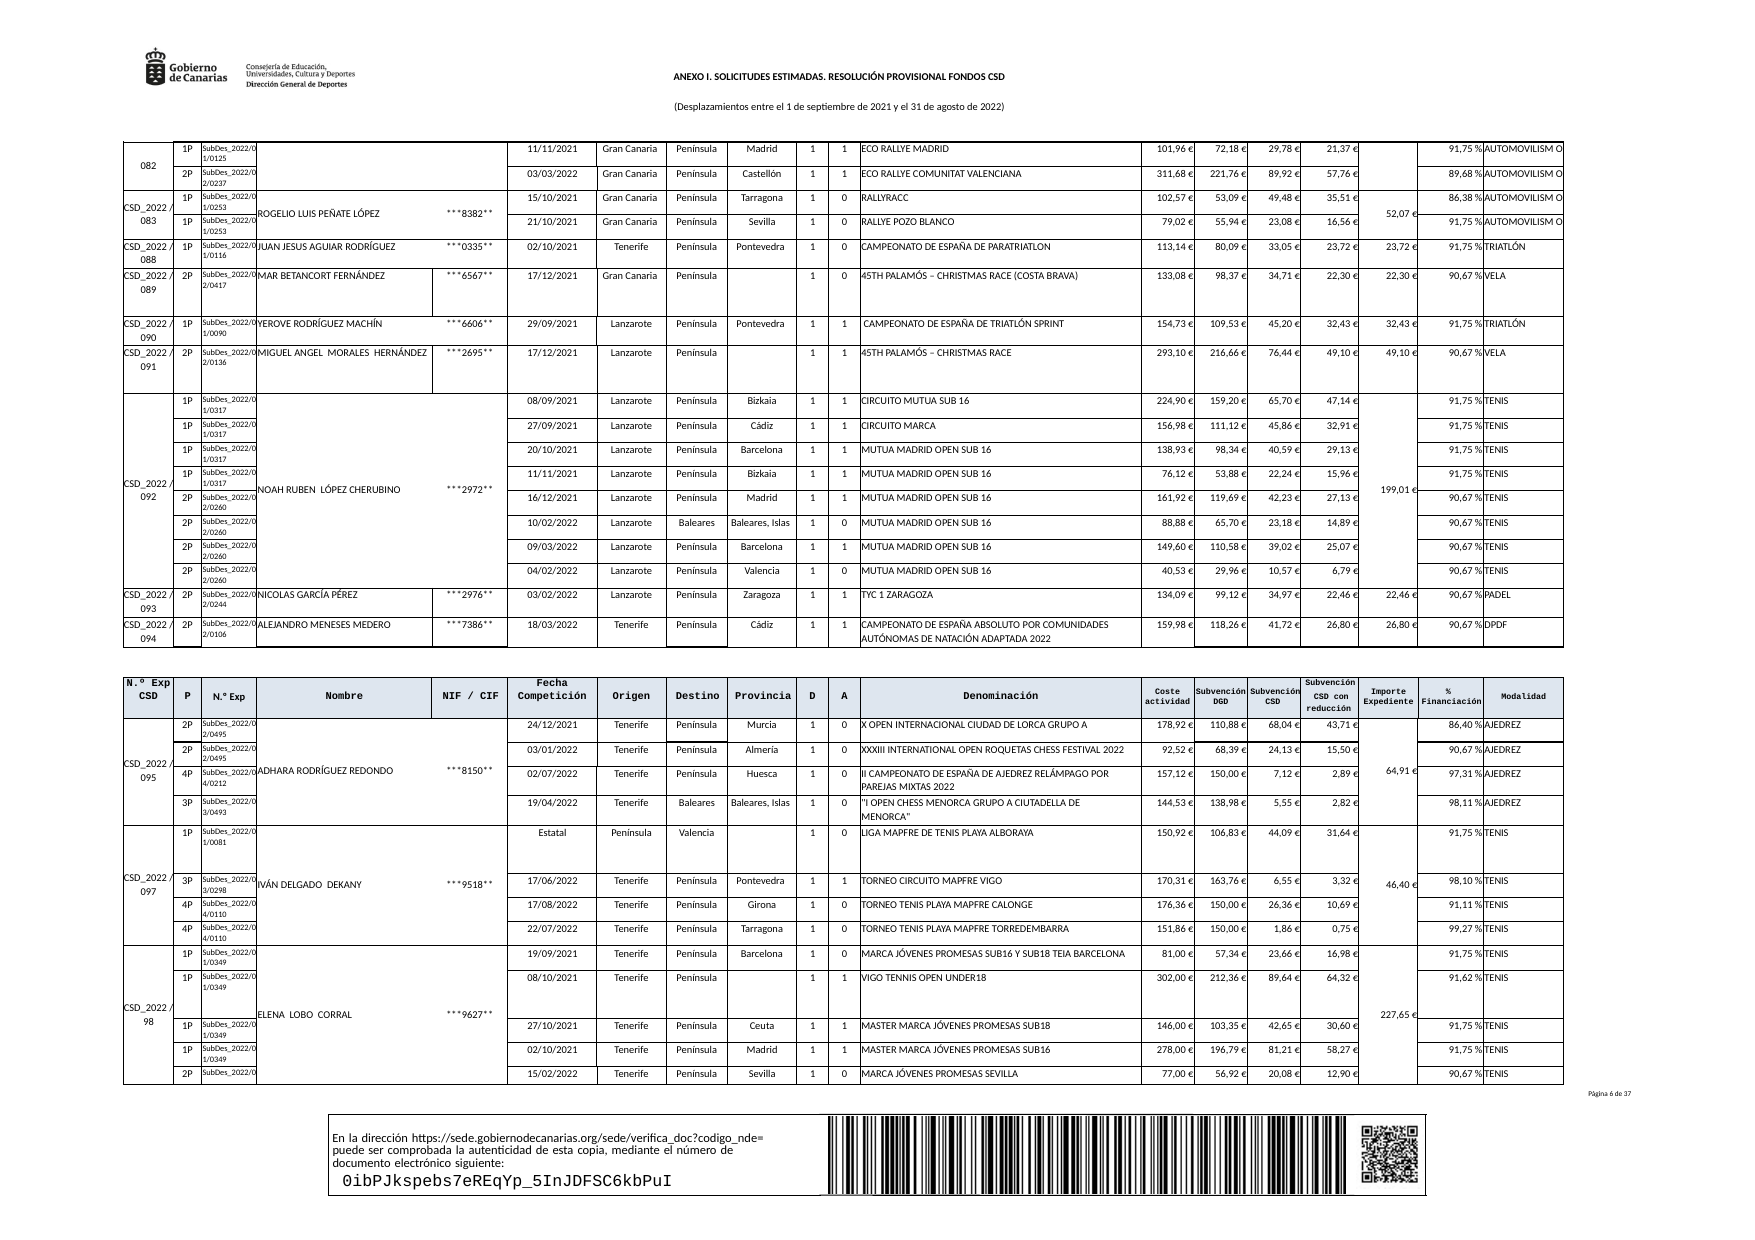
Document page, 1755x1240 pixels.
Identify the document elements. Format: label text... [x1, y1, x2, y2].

table_cell 29/09/2021 [508, 317, 596, 345]
table_cell 99,12 € [1195, 589, 1247, 617]
table_cell II CAMPEONATO DE ESPAÑA DE AJEDREZ RELÁMPAGO POR PAREJAS MIXTAS 2022 [861, 767, 1141, 795]
table_cell 11/11/2021 [508, 143, 596, 166]
table_cell Sevilla [728, 1067, 796, 1084]
table_cell MAR BETANCORT FERNÁNDEZ [257, 269, 432, 316]
table_cell 32,43 € [1359, 317, 1417, 345]
table_cell 22,30 € [1301, 269, 1358, 316]
table_cell CAMPEONATO DE ESPAÑA DE TRIATLÓN SPRINT [861, 317, 1141, 345]
table_cell SubDes_2022/0 2/0417 [202, 269, 256, 316]
table_cell SubDes_2022/0 1/0116 [202, 240, 256, 268]
table_cell 02/07/2022 [508, 767, 596, 795]
table_cell TENIS [1484, 922, 1563, 945]
table_cell 1 [797, 589, 828, 617]
table_cell 21,37 € [1301, 143, 1358, 166]
table_cell Península [667, 443, 727, 466]
table_cell Lanzarote [598, 467, 666, 490]
table_cell 32,43 € [1301, 317, 1358, 345]
table_cell IVÁN DELGADO DEKANY [257, 826, 432, 945]
table_cell 1 [797, 796, 828, 825]
table_cell 16,98 € [1301, 946, 1358, 970]
table_cell 0 [829, 796, 860, 825]
table_cell Península [667, 467, 727, 490]
table_cell 40,59 € [1248, 443, 1300, 466]
table_cell 26,80 € [1301, 618, 1358, 646]
table_cell 98,11 % [1418, 796, 1483, 825]
table_cell 0 [829, 719, 860, 741]
table_cell 91,75 % [1418, 1019, 1483, 1042]
table_cell Almería [728, 743, 796, 766]
table_cell 106,83 € [1195, 826, 1247, 873]
table_cell 27,13 € [1301, 491, 1358, 514]
table_cell 2P [174, 743, 201, 766]
table_cell CSD_2022 /091 [124, 346, 173, 393]
table_cell SubDes_2022/0 2/0106 [202, 618, 256, 646]
table_cell 23,08 € [1248, 215, 1300, 238]
table_cell 5,55 € [1248, 796, 1300, 825]
table_cell 23,72 € [1359, 240, 1417, 268]
table_cell 91,75 % [1418, 443, 1483, 466]
table_cell Ceuta [728, 1019, 796, 1042]
table_cell [728, 826, 796, 873]
table_header Fecha Competición [508, 678, 597, 718]
table_cell TENIS [1484, 516, 1563, 539]
table_cell 26,36 € [1248, 898, 1300, 921]
table_cell 2P [174, 618, 201, 646]
table_cell 163,76 € [1195, 874, 1247, 897]
table_cell 1 [829, 467, 860, 490]
table_cell 90,67 % [1418, 564, 1483, 587]
table_cell Pontevedra [728, 874, 796, 897]
table_cell 1 [797, 874, 828, 897]
table_header Denominación [861, 678, 1141, 718]
table_cell 1 [797, 317, 828, 345]
table_cell 138,98 € [1195, 796, 1247, 825]
table_cell 2P [174, 719, 201, 741]
table_cell 24/12/2021 [508, 719, 597, 741]
table_cell 17/06/2022 [508, 874, 596, 897]
table_header A [829, 678, 860, 718]
table_cell 17/12/2021 [508, 346, 597, 393]
table_cell SubDes_2022/0 1/0125 [202, 143, 256, 166]
table_cell CSD_2022 /090 [124, 317, 173, 345]
table_cell [1359, 143, 1417, 190]
table_cell 159,98 € [1142, 618, 1194, 646]
table_cell 0 [829, 922, 860, 945]
table_cell Baleares [667, 516, 727, 539]
table_cell MASTER MARCA JÓVENES PROMESAS SUB18 [861, 1019, 1141, 1042]
table_cell SubDes_2022/0 1/0317 [202, 419, 256, 442]
table_cell SubDes_2022/0 1/0253 [202, 215, 256, 238]
table_cell 1 [797, 167, 828, 190]
table_cell MIGUEL ANGEL MORALES HERNÁNDEZ [257, 346, 432, 393]
table_cell Península [667, 143, 727, 166]
table_cell TENIS [1484, 971, 1563, 1018]
table_cell ***6606** [432, 317, 507, 345]
table_cell 1P [174, 191, 201, 214]
table_cell 1 [829, 491, 860, 514]
table_cell 23,18 € [1248, 516, 1300, 539]
table_cell 16,56 € [1301, 215, 1358, 238]
table_cell Tenerife [598, 719, 666, 741]
table_cell Tenerife [597, 971, 666, 1018]
table_cell 21/10/2021 [508, 215, 596, 238]
table_cell 1P [174, 826, 201, 873]
table_cell 88,88 € [1142, 516, 1194, 539]
table_cell 2P [174, 269, 201, 316]
table_cell 49,10 € [1359, 346, 1417, 393]
table_cell 2P [174, 491, 201, 514]
table_cell 170,31 € [1142, 874, 1194, 897]
table_cell 90,67 % [1418, 540, 1483, 563]
table_cell 17/12/2021 [508, 269, 597, 316]
table_cell 113,14 € [1142, 240, 1194, 268]
table_cell 1P [174, 971, 201, 1018]
table_cell Murcia [728, 719, 796, 741]
table_cell 35,51 € [1301, 191, 1358, 214]
table_cell 2,89 € [1301, 767, 1358, 795]
table_cell 103,35 € [1195, 1019, 1247, 1042]
table_cell 33,05 € [1248, 240, 1300, 268]
table_cell 55,94 € [1195, 215, 1247, 238]
table_cell 1 [797, 1043, 828, 1066]
table_cell TORNEO TENIS PLAYA MAPFRE TORREDEMBARRA [861, 922, 1141, 945]
table_cell 15,96 € [1301, 467, 1358, 490]
table_header Subvención CSD [1248, 678, 1300, 718]
table_cell 1P [174, 317, 201, 345]
table_cell TENIS [1484, 826, 1563, 873]
table_cell Península [667, 767, 727, 795]
table_cell 90,67 % [1418, 589, 1483, 617]
table_cell Lanzarote [598, 564, 666, 587]
table_cell RALLYE POZO BLANCO [861, 215, 1141, 238]
table_cell 25,07 € [1301, 540, 1358, 563]
table_cell CSD_2022 /095 [124, 719, 173, 825]
table_cell 0 [829, 240, 860, 268]
table_cell 91,75 % [1418, 143, 1483, 166]
table_cell Lanzarote [598, 589, 666, 617]
table_cell SubDes_2022/0 1/0349 [202, 1019, 256, 1042]
table_header D [797, 678, 828, 718]
table_cell JUAN JESUS AGUIAR RODRÍGUEZ [257, 240, 432, 268]
table_cell 2P [174, 540, 201, 563]
table_cell 17/08/2022 [508, 898, 596, 921]
table_cell 119,69 € [1195, 491, 1247, 514]
table_cell 31,64 € [1301, 826, 1358, 873]
table_cell 1 [797, 922, 828, 945]
table_cell 101,96 € [1142, 143, 1194, 166]
table_cell Cádiz [728, 618, 796, 646]
table_cell ECO RALLYE MADRID [861, 143, 1141, 166]
table_cell 1 [797, 143, 828, 166]
table_cell 58,27 € [1301, 1043, 1358, 1066]
table_cell 1 [797, 564, 828, 587]
table_cell Castellón [728, 167, 796, 190]
table_cell 23,66 € [1248, 946, 1300, 970]
table_cell SubDes_2022/0 2/0244 [202, 589, 256, 617]
table_cell 2P [174, 167, 201, 190]
table_cell Madrid [728, 1043, 796, 1066]
table_cell Península [667, 1019, 727, 1042]
table_cell 29,96 € [1195, 564, 1247, 587]
table_cell Península [667, 1067, 727, 1084]
table_cell SubDes_2022/0 3/0493 [202, 796, 256, 825]
table_cell 03/02/2022 [508, 589, 597, 617]
table_cell Península [667, 240, 727, 268]
table_cell MARCA JÓVENES PROMESAS SUB16 Y SUB18 TEIA BARCELONA [861, 946, 1141, 970]
table_cell Península [667, 394, 727, 417]
table_cell Península [667, 346, 727, 393]
table_cell X OPEN INTERNACIONAL CIUDAD DE LORCA GRUPO A [861, 719, 1141, 741]
table_cell 1 [797, 1067, 828, 1084]
table_cell 224,90 € [1142, 394, 1194, 417]
table_header Importe Expediente [1359, 678, 1418, 718]
table_cell CSD_2022 /088 [124, 240, 173, 268]
table_cell DPDF [1484, 618, 1563, 646]
table_cell 150,00 € [1195, 898, 1247, 921]
table_cell 1 [797, 540, 828, 563]
table_cell TENIS [1484, 946, 1563, 970]
table_cell 1P [174, 394, 201, 417]
table_cell 45,20 € [1248, 317, 1300, 345]
table_cell 99,27 % [1418, 922, 1483, 945]
table_cell CSD_2022 /083 [124, 191, 173, 238]
table_cell Lanzarote [598, 540, 666, 563]
table_cell 56,92 € [1195, 1067, 1247, 1084]
table_cell Barcelona [728, 946, 796, 970]
table_cell MUTUA MADRID OPEN SUB 16 [861, 491, 1141, 514]
table_cell 221,76 € [1195, 167, 1247, 190]
table_cell 146,00 € [1142, 1019, 1194, 1042]
table_cell 08/09/2021 [508, 394, 597, 417]
table_cell AJEDREZ [1484, 796, 1563, 825]
table_header Subvención DGD [1195, 678, 1247, 718]
table_cell NOAH RUBEN LÓPEZ CHERUBINO [257, 394, 432, 587]
table_cell 18/03/2022 [508, 618, 597, 646]
table_cell 22,30 € [1359, 269, 1417, 316]
table_cell 64,91 € [1359, 719, 1417, 825]
table_cell Tenerife [597, 874, 666, 897]
table_cell 23,72 € [1301, 240, 1358, 268]
table_cell 1 [829, 167, 860, 190]
table_cell CAMPEONATO DE ESPAÑA DE PARATRIATLON [861, 240, 1141, 268]
table_cell 1 [797, 767, 828, 795]
table_cell Huesca [728, 767, 796, 795]
table_cell Península [667, 589, 727, 617]
table_cell 1 [829, 540, 860, 563]
table_cell NICOLAS GARCÍA PÉREZ [257, 589, 432, 617]
table_cell TORNEO TENIS PLAYA MAPFRE CALONGE [861, 898, 1141, 921]
table_cell 150,92 € [1142, 826, 1194, 873]
table_cell Península [667, 971, 727, 1018]
table_cell Tenerife [597, 767, 666, 795]
table_cell 15/02/2022 [508, 1067, 597, 1084]
table_cell 32,91 € [1301, 419, 1358, 442]
table_cell 91,75 % [1418, 1043, 1483, 1066]
table_cell Baleares [667, 796, 727, 825]
table_cell 90,67 % [1418, 516, 1483, 539]
table_cell 14,89 € [1301, 516, 1358, 539]
table_cell 216,66 € [1195, 346, 1247, 393]
table_cell 0 [829, 1067, 860, 1084]
table_cell 68,39 € [1195, 743, 1247, 766]
table_cell Tarragona [728, 191, 796, 214]
table_cell AJEDREZ [1484, 767, 1563, 795]
table_cell 1P [174, 1043, 201, 1066]
table_cell Zaragoza [728, 589, 796, 617]
table_cell TENIS [1484, 491, 1563, 514]
table_cell 03/03/2022 [508, 167, 597, 190]
table_cell Península [667, 167, 727, 190]
table_cell TENIS [1484, 898, 1563, 921]
table_cell 133,08 € [1142, 269, 1194, 316]
table_cell 144,53 € [1142, 796, 1194, 825]
table_cell 16/12/2021 [508, 491, 597, 514]
table_header Destino [667, 678, 727, 718]
table_cell MASTER MARCA JÓVENES PROMESAS SUB16 [861, 1043, 1141, 1066]
table_cell Península [667, 743, 727, 766]
table_cell SubDes_2022/0 2/0237 [202, 167, 256, 190]
table_cell SubDes_2022/0 [202, 1067, 256, 1084]
table_cell 154,73 € [1142, 317, 1194, 345]
table_cell RALLYRACC [861, 191, 1141, 214]
table_cell 2P [174, 346, 201, 393]
table_cell Barcelona [728, 443, 796, 466]
table_cell 86,38 % [1418, 191, 1483, 214]
table_cell 34,97 € [1248, 589, 1300, 617]
table_cell ADHARA RODRÍGUEZ REDONDO [257, 719, 432, 825]
table_cell 1P [174, 419, 201, 442]
table_cell SubDes_2022/0 4/0110 [202, 922, 256, 945]
table_cell 90,67 % [1418, 1067, 1483, 1084]
table_cell 90,67 % [1418, 346, 1483, 393]
table_cell 1 [797, 898, 828, 921]
table_cell TENIS [1484, 1019, 1563, 1042]
table_header % Financiación [1419, 678, 1483, 718]
table_cell Península [667, 317, 727, 345]
table_cell 57,34 € [1195, 946, 1247, 970]
table_cell Lanzarote [598, 394, 666, 417]
table_cell 1 [829, 618, 860, 646]
table_cell 0 [829, 215, 860, 238]
table_cell 138,93 € [1142, 443, 1194, 466]
table_cell Pontevedra [728, 317, 796, 345]
table_cell CSD_2022 /092 [124, 394, 173, 587]
table_cell 02/10/2021 [508, 1043, 596, 1066]
table_cell TENIS [1484, 1067, 1563, 1084]
table_cell 90,67 % [1418, 618, 1483, 646]
table_cell MUTUA MADRID OPEN SUB 16 [861, 443, 1141, 466]
table_cell 199,01 € [1359, 394, 1417, 587]
table_cell 1 [829, 317, 860, 345]
table_cell TYC 1 ZARAGOZA [861, 589, 1141, 617]
table_cell 10,69 € [1301, 898, 1358, 921]
table_cell 30,60 € [1301, 1019, 1358, 1042]
table_cell AUTOMOVILISM O [1484, 167, 1563, 190]
table_cell SubDes_2022/0 1/0349 [202, 946, 256, 970]
table_cell Península [667, 1043, 727, 1066]
table_cell Tenerife [598, 1067, 666, 1084]
table_cell Bizkaia [728, 394, 796, 417]
table_header Nombre [257, 678, 431, 718]
table_cell TENIS [1484, 394, 1563, 417]
table_cell Península [667, 946, 727, 970]
table_cell ***7386** [433, 618, 507, 646]
table_cell 90,67 % [1418, 743, 1483, 766]
table_cell 91,75 % [1418, 317, 1483, 345]
table_cell 49,10 € [1301, 346, 1358, 393]
table_cell Valencia [728, 564, 796, 587]
table_cell 0 [829, 743, 860, 766]
table_cell Península [667, 618, 727, 646]
table_cell [257, 143, 432, 190]
table_cell 2P [174, 589, 201, 617]
table_cell "I OPEN CHESS MENORCA GRUPO A CIUTADELLA DE MENORCA" [861, 796, 1141, 825]
table_cell 1 [797, 443, 828, 466]
table_cell SubDes_2022/0 2/0260 [202, 491, 256, 514]
table_cell 1 [829, 443, 860, 466]
table_cell 52,07 € [1359, 191, 1417, 238]
table_cell Sevilla [728, 215, 796, 238]
table_cell AUTOMOVILISM O [1484, 143, 1563, 166]
table_cell 149,60 € [1142, 540, 1194, 563]
table_cell Tarragona [728, 922, 796, 945]
table_cell 15/10/2021 [508, 191, 596, 214]
table_cell [432, 143, 507, 190]
table_cell 43,71 € [1301, 719, 1358, 741]
table_cell 02/10/2021 [508, 240, 596, 268]
table_cell 20/10/2021 [508, 443, 597, 466]
table_cell ***9518** [432, 826, 507, 945]
table_cell 178,92 € [1142, 719, 1194, 741]
table_cell 1 [829, 874, 860, 897]
table_cell VIGO TENNIS OPEN UNDER18 [861, 971, 1141, 1018]
table_cell 29,13 € [1301, 443, 1358, 466]
table_cell 91,75 % [1418, 946, 1483, 970]
table_cell Valencia [667, 826, 727, 873]
table_cell Península [597, 826, 666, 873]
table_cell Lanzarote [598, 419, 666, 442]
table_cell 1P [174, 143, 201, 166]
table_cell 111,12 € [1195, 419, 1247, 442]
table_cell 1 [797, 719, 828, 741]
table_cell 1 [797, 215, 828, 238]
table_cell 1 [797, 491, 828, 514]
table_cell 98,10 % [1418, 874, 1483, 897]
table_cell 41,72 € [1248, 618, 1300, 646]
table_cell ***8150** [432, 719, 507, 825]
table_cell CAMPEONATO DE ESPAÑA ABSOLUTO POR COMUNIDADES AUTÓNOMAS DE NATACIÓN ADAPTADA 2022 [861, 618, 1141, 646]
table_cell ***9627** [432, 946, 507, 1084]
table_cell 81,21 € [1248, 1043, 1300, 1066]
table_cell ROGELIO LUIS PEÑATE LÓPEZ [257, 191, 432, 238]
table_cell 92,52 € [1142, 743, 1194, 766]
table_cell 45,86 € [1248, 419, 1300, 442]
table_cell 65,70 € [1248, 394, 1300, 417]
table_cell 10/02/2022 [508, 516, 597, 539]
table_cell 0 [829, 898, 860, 921]
table_cell CSD_2022 /097 [124, 826, 173, 945]
table_header N.º Exp CSD [124, 678, 173, 718]
table_cell 26,80 € [1359, 618, 1417, 646]
table_cell 156,98 € [1142, 419, 1194, 442]
table_cell Tenerife [598, 618, 666, 646]
table_cell Península [667, 898, 727, 921]
table_cell 90,67 % [1418, 491, 1483, 514]
table_cell 0 [829, 767, 860, 795]
table_cell Península [667, 922, 727, 945]
table_cell 98,37 € [1195, 269, 1247, 316]
table_cell 0 [829, 946, 860, 970]
table_cell YEROVE RODRÍGUEZ MACHÍN [257, 317, 432, 345]
table_cell 110,58 € [1195, 540, 1247, 563]
table_cell 91,75 % [1418, 467, 1483, 490]
table_cell Península [667, 269, 727, 316]
table_cell Lanzarote [598, 491, 666, 514]
table_header N.º Exp [202, 678, 256, 718]
table_cell 20,08 € [1248, 1067, 1300, 1084]
table_cell TENIS [1484, 564, 1563, 587]
table_cell 91,75 % [1418, 240, 1483, 268]
table_cell SubDes_2022/0 2/0495 [202, 719, 256, 741]
table_cell 1 [797, 269, 828, 316]
table_cell 150,00 € [1195, 922, 1247, 945]
table_cell 1 [829, 1019, 860, 1042]
table_cell Gran Canaria [597, 191, 666, 214]
table_cell SubDes_2022/0 2/0136 [202, 346, 256, 393]
table_cell 80,09 € [1195, 240, 1247, 268]
table_cell 157,12 € [1142, 767, 1194, 795]
table_cell SubDes_2022/0 4/0110 [202, 898, 256, 921]
table_cell SubDes_2022/0 1/0349 [202, 1043, 256, 1066]
table_cell 1 [797, 618, 828, 646]
table_cell 1P [174, 1019, 201, 1042]
table_cell 1 [797, 394, 828, 417]
table_cell 150,00 € [1195, 767, 1247, 795]
table_cell PADEL [1484, 589, 1563, 617]
table_cell MUTUA MADRID OPEN SUB 16 [861, 564, 1141, 587]
table_cell 91,75 % [1418, 419, 1483, 442]
table_cell 2P [174, 516, 201, 539]
table_cell 2P [174, 1067, 201, 1084]
table_cell Lanzarote [598, 443, 666, 466]
table_cell 311,68 € [1142, 167, 1194, 190]
table_cell 109,53 € [1195, 317, 1247, 345]
table_cell 6,55 € [1248, 874, 1300, 897]
table_cell 19/09/2021 [508, 946, 596, 970]
table_cell 76,44 € [1248, 346, 1300, 393]
table_cell 79,02 € [1142, 215, 1194, 238]
table_cell 159,20 € [1195, 394, 1247, 417]
table_cell TRIATLÓN [1484, 240, 1563, 268]
table_cell 161,92 € [1142, 491, 1194, 514]
table_cell [728, 971, 796, 1018]
table_cell Bizkaia [728, 467, 796, 490]
table_cell 46,40 € [1359, 826, 1417, 945]
table_cell 22/07/2022 [508, 922, 596, 945]
table_cell 3P [174, 874, 201, 897]
table_cell AUTOMOVILISM O [1484, 215, 1563, 238]
table_cell TENIS [1484, 1043, 1563, 1066]
table_cell Lanzarote [597, 317, 666, 345]
table_cell 227,65 € [1359, 946, 1417, 1084]
table_cell SubDes_2022/0 2/0260 [202, 564, 256, 587]
table_cell MUTUA MADRID OPEN SUB 16 [861, 516, 1141, 539]
table_header Origen [598, 678, 666, 718]
table_cell 0 [829, 269, 860, 316]
table_cell 77,00 € [1142, 1067, 1194, 1084]
table_cell 03/01/2022 [508, 743, 597, 766]
table_cell TENIS [1484, 874, 1563, 897]
table_cell 27/10/2021 [508, 1019, 596, 1042]
table_cell 72,18 € [1195, 143, 1247, 166]
table_cell 08/10/2021 [508, 971, 596, 1018]
table_header P [174, 678, 201, 718]
table_cell ECO RALLYE COMUNITAT VALENCIANA [861, 167, 1141, 190]
table_header Modalidad [1484, 678, 1563, 718]
table_cell [728, 346, 796, 393]
table_cell SubDes_2022/0 3/0298 [202, 874, 256, 897]
table_cell 34,71 € [1248, 269, 1300, 316]
table_cell 91,75 % [1418, 826, 1483, 873]
table_cell 1P [174, 443, 201, 466]
table_cell 53,09 € [1195, 191, 1247, 214]
table_cell Baleares, Islas [728, 516, 796, 539]
table_cell 89,68 % [1418, 167, 1483, 190]
table_cell Madrid [728, 143, 796, 166]
table_cell 1 [797, 1019, 828, 1042]
table_cell 1 [797, 516, 828, 539]
table_cell Tenerife [597, 922, 666, 945]
table_cell CIRCUITO MUTUA SUB 16 [861, 394, 1141, 417]
table_cell 293,10 € [1142, 346, 1194, 393]
table_cell Península [667, 215, 727, 238]
table_cell Girona [728, 898, 796, 921]
table_cell 24,13 € [1248, 743, 1300, 766]
table_cell 22,46 € [1359, 589, 1417, 617]
table_header Provincia [728, 678, 796, 718]
table_cell 11/11/2021 [508, 467, 597, 490]
table_cell Estatal [508, 826, 596, 873]
table_cell Tenerife [597, 898, 666, 921]
table_cell 81,00 € [1142, 946, 1194, 970]
table_cell ALEJANDRO MENESES MEDERO [257, 618, 432, 646]
table_cell 2P [174, 564, 201, 587]
table_cell 3,32 € [1301, 874, 1358, 897]
table_cell 1 [797, 191, 828, 214]
table_cell 0 [829, 191, 860, 214]
table_cell 6,79 € [1301, 564, 1358, 587]
table_cell 1 [829, 394, 860, 417]
table_header Subvención CSD con reducción [1301, 678, 1358, 718]
table_cell 10,57 € [1248, 564, 1300, 587]
table_cell 49,48 € [1248, 191, 1300, 214]
table_cell 45TH PALAMÓS – CHRISTMAS RACE [861, 346, 1141, 393]
table_cell Tenerife [597, 946, 666, 970]
table_cell TENIS [1484, 540, 1563, 563]
table_cell 89,92 € [1248, 167, 1300, 190]
table_cell 47,14 € [1301, 394, 1358, 417]
table_cell SubDes_2022/0 2/0260 [202, 516, 256, 539]
table_cell Cádiz [728, 419, 796, 442]
table_cell 04/02/2022 [508, 564, 597, 587]
table_cell 22,46 € [1301, 589, 1358, 617]
table_cell Península [667, 874, 727, 897]
table_cell Península [667, 419, 727, 442]
table_cell 0 [829, 564, 860, 587]
table_cell 0,75 € [1301, 922, 1358, 945]
table_cell SubDes_2022/0 1/0317 [202, 467, 256, 490]
table_cell 91,75 % [1418, 215, 1483, 238]
table_cell TORNEO CIRCUITO MAPFRE VIGO [861, 874, 1141, 897]
table_cell 98,34 € [1195, 443, 1247, 466]
table_cell 1 [829, 589, 860, 617]
table_cell Península [667, 719, 727, 741]
table_cell 7,12 € [1248, 767, 1300, 795]
table_cell 39,02 € [1248, 540, 1300, 563]
table_cell AUTOMOVILISM O [1484, 191, 1563, 214]
table_cell Tenerife [598, 743, 666, 766]
table_cell TENIS [1484, 419, 1563, 442]
table_cell Pontevedra [728, 240, 796, 268]
table_cell 09/03/2022 [508, 540, 597, 563]
table_cell 1 [797, 419, 828, 442]
table_cell TRIATLÓN [1484, 317, 1563, 345]
table_cell 212,36 € [1195, 971, 1247, 1018]
table_cell Península [667, 191, 727, 214]
table_cell SubDes_2022/0 1/0349 [202, 971, 256, 1018]
table_cell 57,76 € [1301, 167, 1358, 190]
table_cell Gran Canaria [597, 143, 666, 166]
table_cell 4P [174, 898, 201, 921]
table_cell ELENA LOBO CORRAL [257, 946, 432, 1084]
table_cell 97,31 % [1418, 767, 1483, 795]
table_cell 22,24 € [1248, 467, 1300, 490]
table_cell 3P [174, 796, 201, 825]
table_cell 1 [797, 826, 828, 873]
table_cell CSD_2022 /093 [124, 589, 173, 617]
table_cell 42,65 € [1248, 1019, 1300, 1042]
table_cell 082 [124, 143, 173, 190]
table_cell ***2695** [433, 346, 507, 393]
table_cell AJEDREZ [1484, 743, 1563, 766]
table_cell 53,88 € [1195, 467, 1247, 490]
table_cell SubDes_2022/0 2/0495 [202, 743, 256, 766]
table_cell 1 [797, 971, 828, 1018]
table_cell 151,86 € [1142, 922, 1194, 945]
table_cell SubDes_2022/0 1/0090 [202, 317, 256, 345]
table_cell 1 [829, 346, 860, 393]
table_cell 0 [829, 826, 860, 873]
table_cell 1 [797, 346, 828, 393]
table_cell LIGA MAPFRE DE TENIS PLAYA ALBORAYA [861, 826, 1141, 873]
table_cell 2,82 € [1301, 796, 1358, 825]
table_cell 1 [797, 946, 828, 970]
table_cell 118,26 € [1195, 618, 1247, 646]
table_cell SubDes_2022/0 1/0081 [202, 826, 256, 873]
table_cell ***2976** [433, 589, 507, 617]
table_cell 176,36 € [1142, 898, 1194, 921]
table_cell Lanzarote [598, 516, 666, 539]
table_cell ***2972** [432, 394, 507, 587]
table_cell Barcelona [728, 540, 796, 563]
table_cell SubDes_2022/0 1/0317 [202, 394, 256, 417]
table_cell 1P [174, 240, 201, 268]
table_cell Baleares, Islas [728, 796, 796, 825]
table_cell 1 [829, 419, 860, 442]
table_cell TENIS [1484, 443, 1563, 466]
table_cell [728, 269, 796, 316]
table_cell Península [667, 540, 727, 563]
table_cell TENIS [1484, 467, 1563, 490]
table_cell ***8382** [432, 191, 507, 238]
table_cell 91,11 % [1418, 898, 1483, 921]
table_cell 86,40 % [1418, 719, 1483, 741]
table_cell 29,78 € [1248, 143, 1300, 166]
table_cell MARCA JÓVENES PROMESAS SEVILLA [861, 1067, 1141, 1084]
table_cell SubDes_2022/0 1/0253 [202, 191, 256, 214]
table_cell Península [667, 564, 727, 587]
table_cell 27/09/2021 [508, 419, 597, 442]
table_cell 68,04 € [1248, 719, 1300, 741]
table_cell 45TH PALAMÓS – CHRISTMAS RACE (COSTA BRAVA) [861, 269, 1141, 316]
table_cell 1P [174, 946, 201, 970]
table_cell 91,75 % [1418, 394, 1483, 417]
table_cell 102,57 € [1142, 191, 1194, 214]
table_cell MUTUA MADRID OPEN SUB 16 [861, 540, 1141, 563]
table_header Coste actividad [1142, 678, 1194, 718]
table_cell 4P [174, 767, 201, 795]
table_cell Tenerife [597, 1019, 666, 1042]
table_cell 65,70 € [1195, 516, 1247, 539]
table_cell Gran Canaria [598, 167, 666, 190]
table_cell CSD_2022 /094 [124, 618, 173, 646]
table_cell 4P [174, 922, 201, 945]
table_cell Madrid [728, 491, 796, 514]
table_cell 302,00 € [1142, 971, 1194, 1018]
table_cell 40,53 € [1142, 564, 1194, 587]
table_cell 1,86 € [1248, 922, 1300, 945]
table_cell 64,32 € [1301, 971, 1358, 1018]
table_cell Tenerife [597, 240, 666, 268]
table_cell SubDes_2022/0 1/0317 [202, 443, 256, 466]
table_cell 1P [174, 215, 201, 238]
table_cell 1 [829, 143, 860, 166]
table_cell 0 [829, 516, 860, 539]
table_cell 110,88 € [1195, 719, 1247, 741]
table_cell 42,23 € [1248, 491, 1300, 514]
table_cell CSD_2022 /98 [124, 946, 173, 1084]
table_cell 15,50 € [1301, 743, 1358, 766]
table_cell 1 [797, 467, 828, 490]
table_cell 278,00 € [1142, 1043, 1194, 1066]
table_cell XXXIII INTERNATIONAL OPEN ROQUETAS CHESS FESTIVAL 2022 [861, 743, 1141, 766]
table_cell 91,62 % [1418, 971, 1483, 1018]
table_cell Tenerife [597, 796, 666, 825]
table_cell CSD_2022 /089 [124, 269, 173, 316]
table_cell Tenerife [597, 1043, 666, 1066]
table_cell Gran Canaria [597, 215, 666, 238]
table_cell Lanzarote [598, 346, 666, 393]
table_cell MUTUA MADRID OPEN SUB 16 [861, 467, 1141, 490]
table_cell ***0335** [432, 240, 507, 268]
table_cell 1 [797, 240, 828, 268]
table_cell 76,12 € [1142, 467, 1194, 490]
table_cell 12,90 € [1301, 1067, 1358, 1084]
table_cell 90,67 % [1418, 269, 1483, 316]
table_cell SubDes_2022/0 2/0260 [202, 540, 256, 563]
table_cell VELA [1484, 269, 1563, 316]
table_cell Gran Canaria [598, 269, 666, 316]
table_cell AJEDREZ [1484, 719, 1563, 741]
table_cell 1 [829, 1043, 860, 1066]
table_cell 89,64 € [1248, 971, 1300, 1018]
table_cell CIRCUITO MARCA [861, 419, 1141, 442]
table_cell 196,79 € [1195, 1043, 1247, 1066]
table_cell 1 [797, 743, 828, 766]
table_cell Península [667, 491, 727, 514]
table_cell 1P [174, 467, 201, 490]
table_cell 134,09 € [1142, 589, 1194, 617]
table_cell VELA [1484, 346, 1563, 393]
table_cell SubDes_2022/0 4/0212 [202, 767, 256, 795]
table_cell 19/04/2022 [508, 796, 596, 825]
table_cell 44,09 € [1248, 826, 1300, 873]
table_cell ***6567** [433, 269, 507, 316]
table_header NIF / CIF [432, 678, 507, 718]
table_cell 1 [829, 971, 860, 1018]
